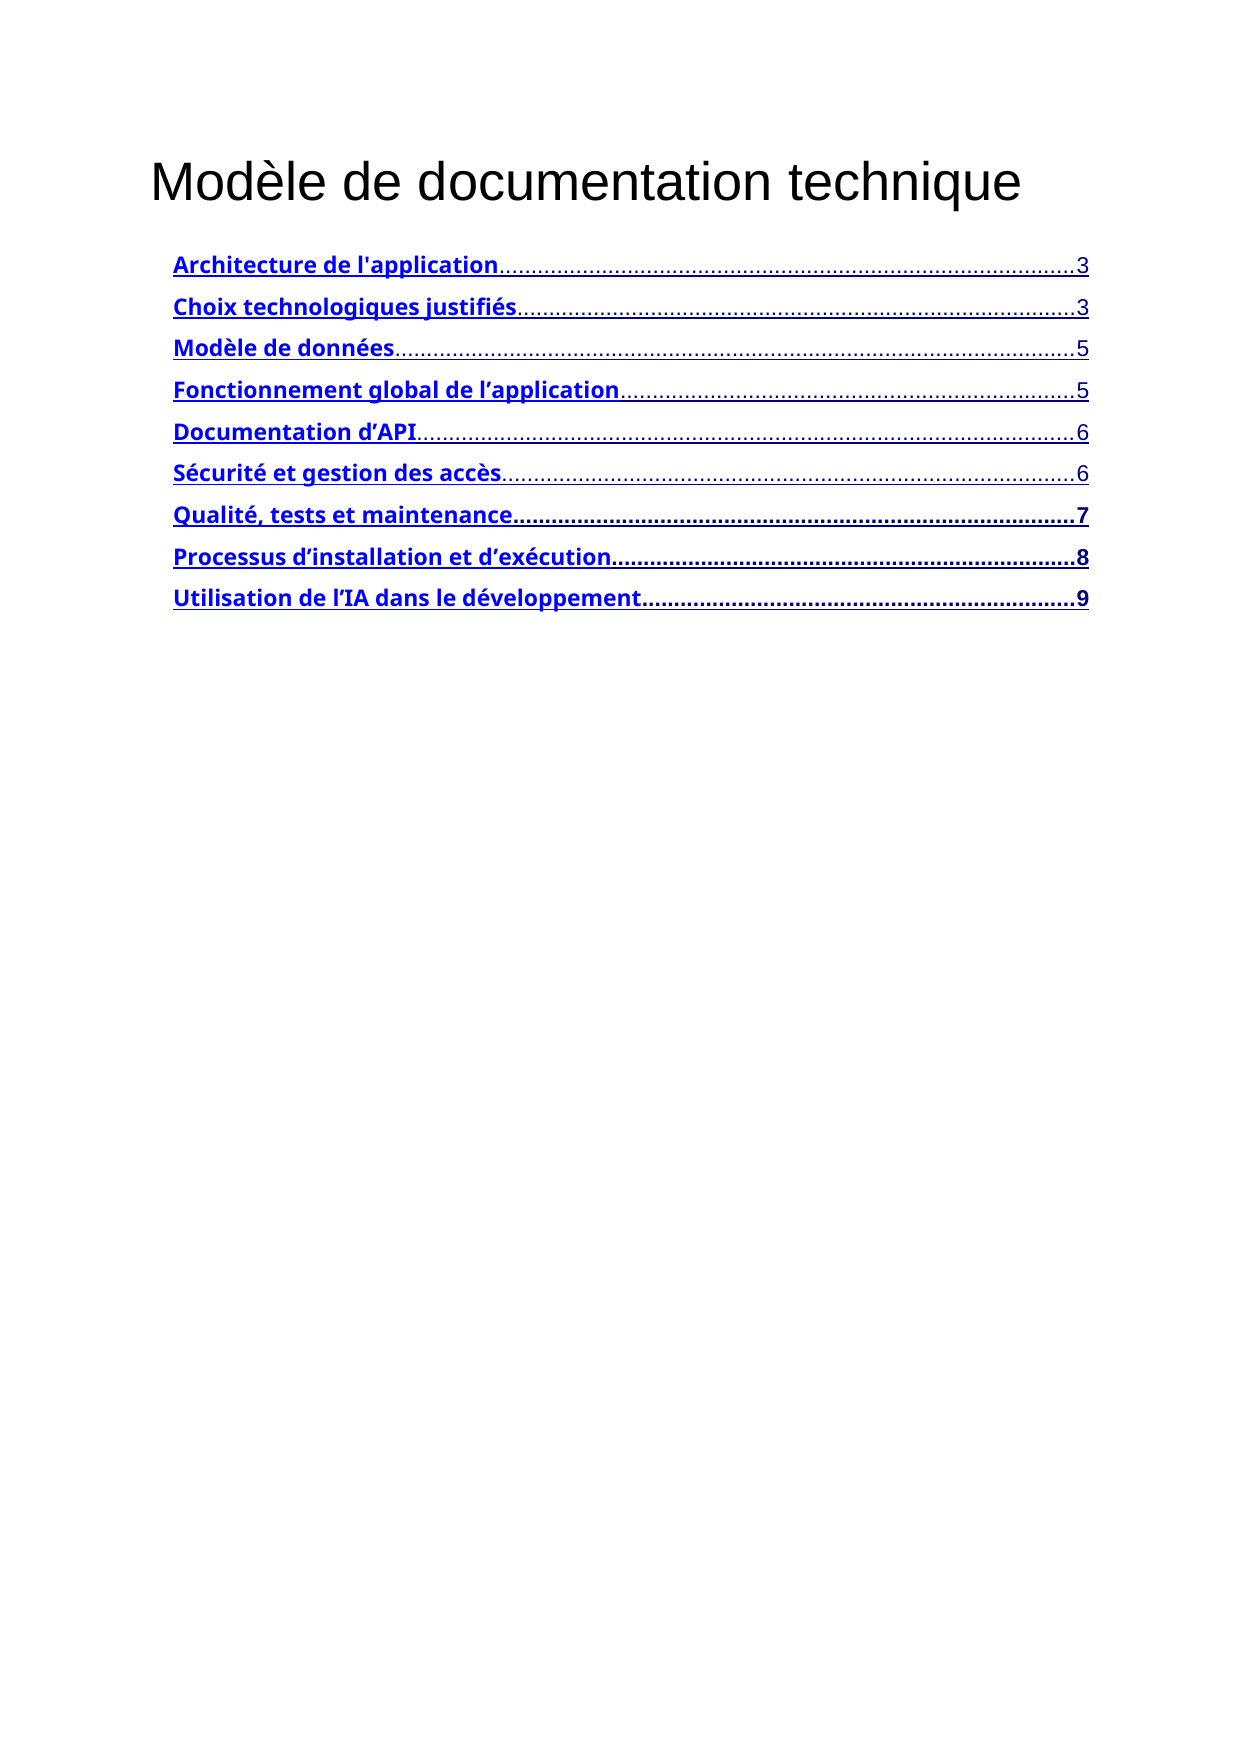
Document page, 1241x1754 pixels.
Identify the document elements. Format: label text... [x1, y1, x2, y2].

text Utilisation de l’IA dans le développement 9 [173, 582, 1090, 613]
text Modèle de données 5 [173, 332, 1090, 363]
text Processus d’installation et d’exécution 8 [173, 540, 1090, 572]
text Fonctionnement global de l’application 5 [173, 374, 1090, 405]
text Qualité, tests et maintenance 7 [173, 499, 1090, 530]
text Documentation d’API 6 [173, 415, 1090, 447]
text Choix technologiques justifiés 3 [173, 290, 1090, 322]
text Modèle de documentation technique [150, 150, 1090, 212]
text Sécurité et gestion des accès 6 [173, 457, 1090, 488]
text Architecture de l'application 3 [173, 249, 1090, 280]
